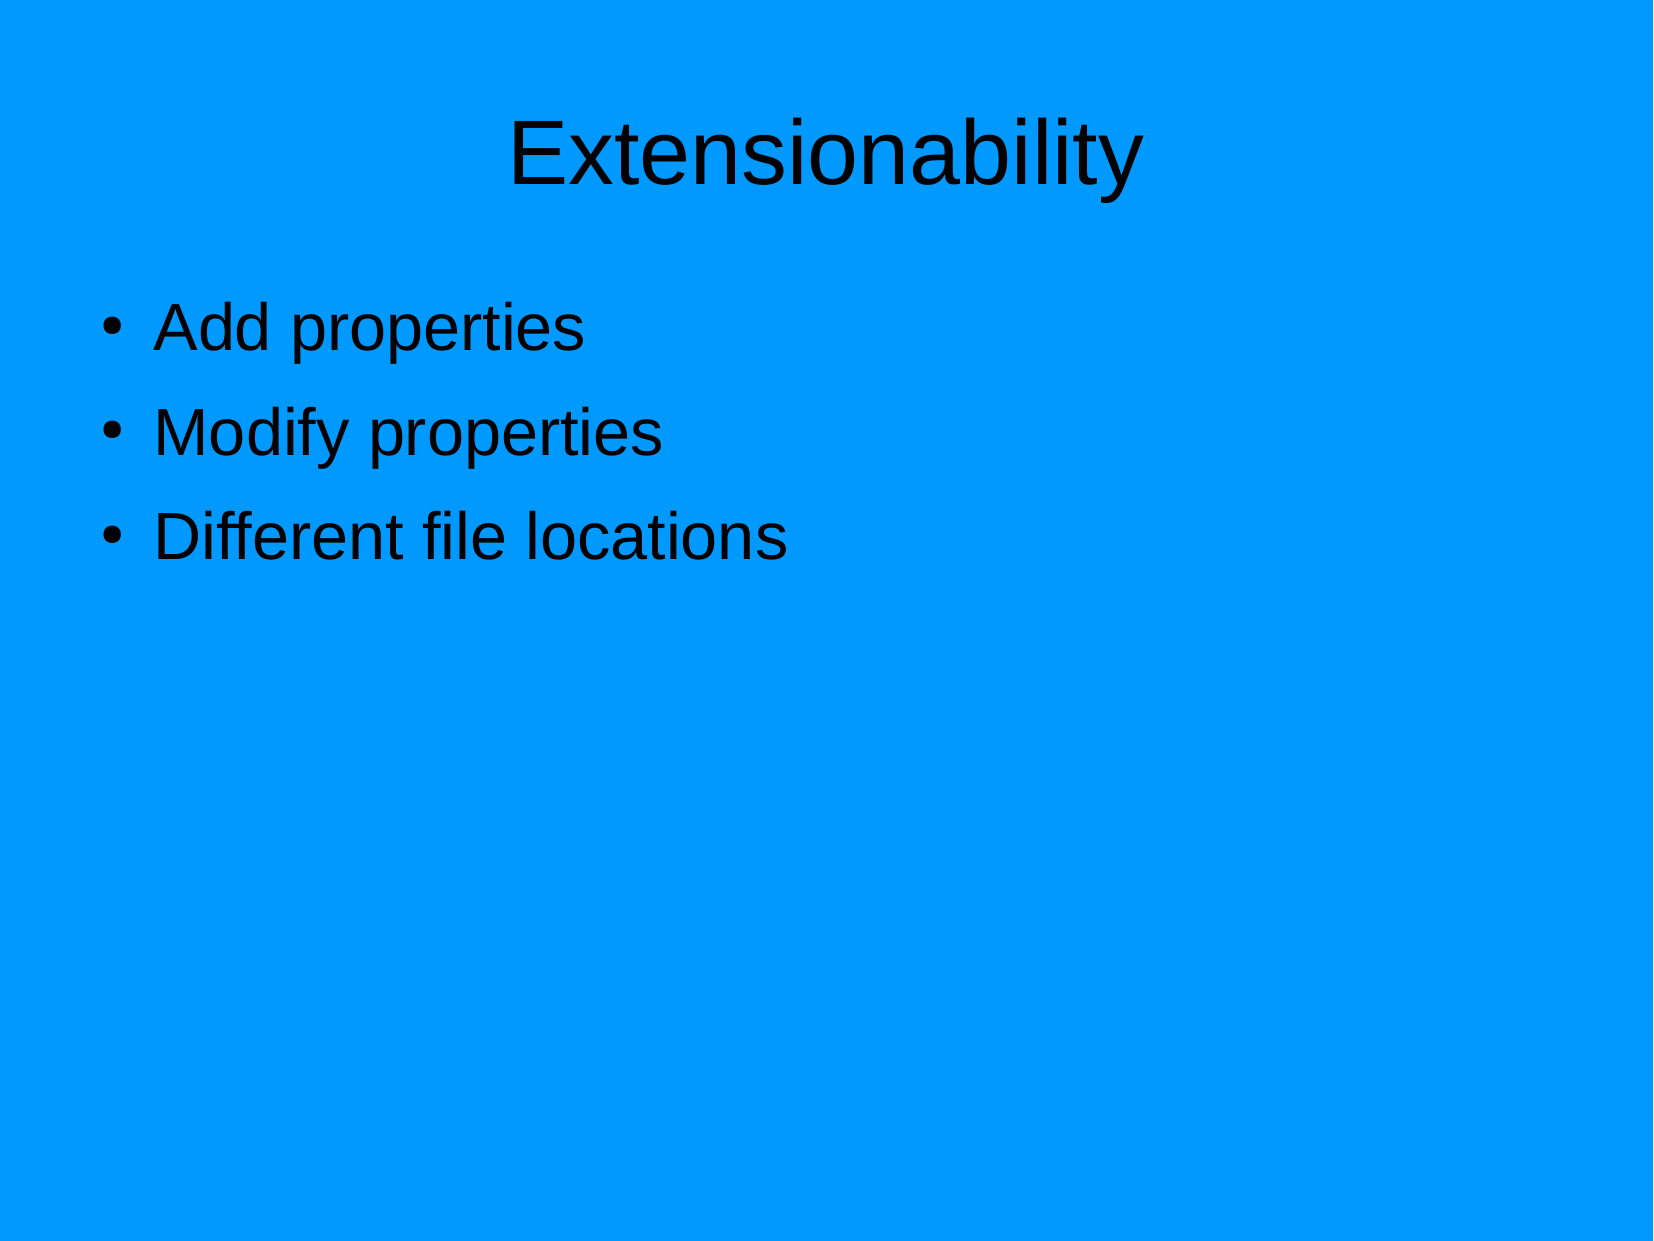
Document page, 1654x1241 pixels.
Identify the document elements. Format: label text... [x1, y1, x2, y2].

list Add properties Modify properties Different file locations [82, 290, 1571, 1010]
title Extensionability [82, 49, 1571, 257]
